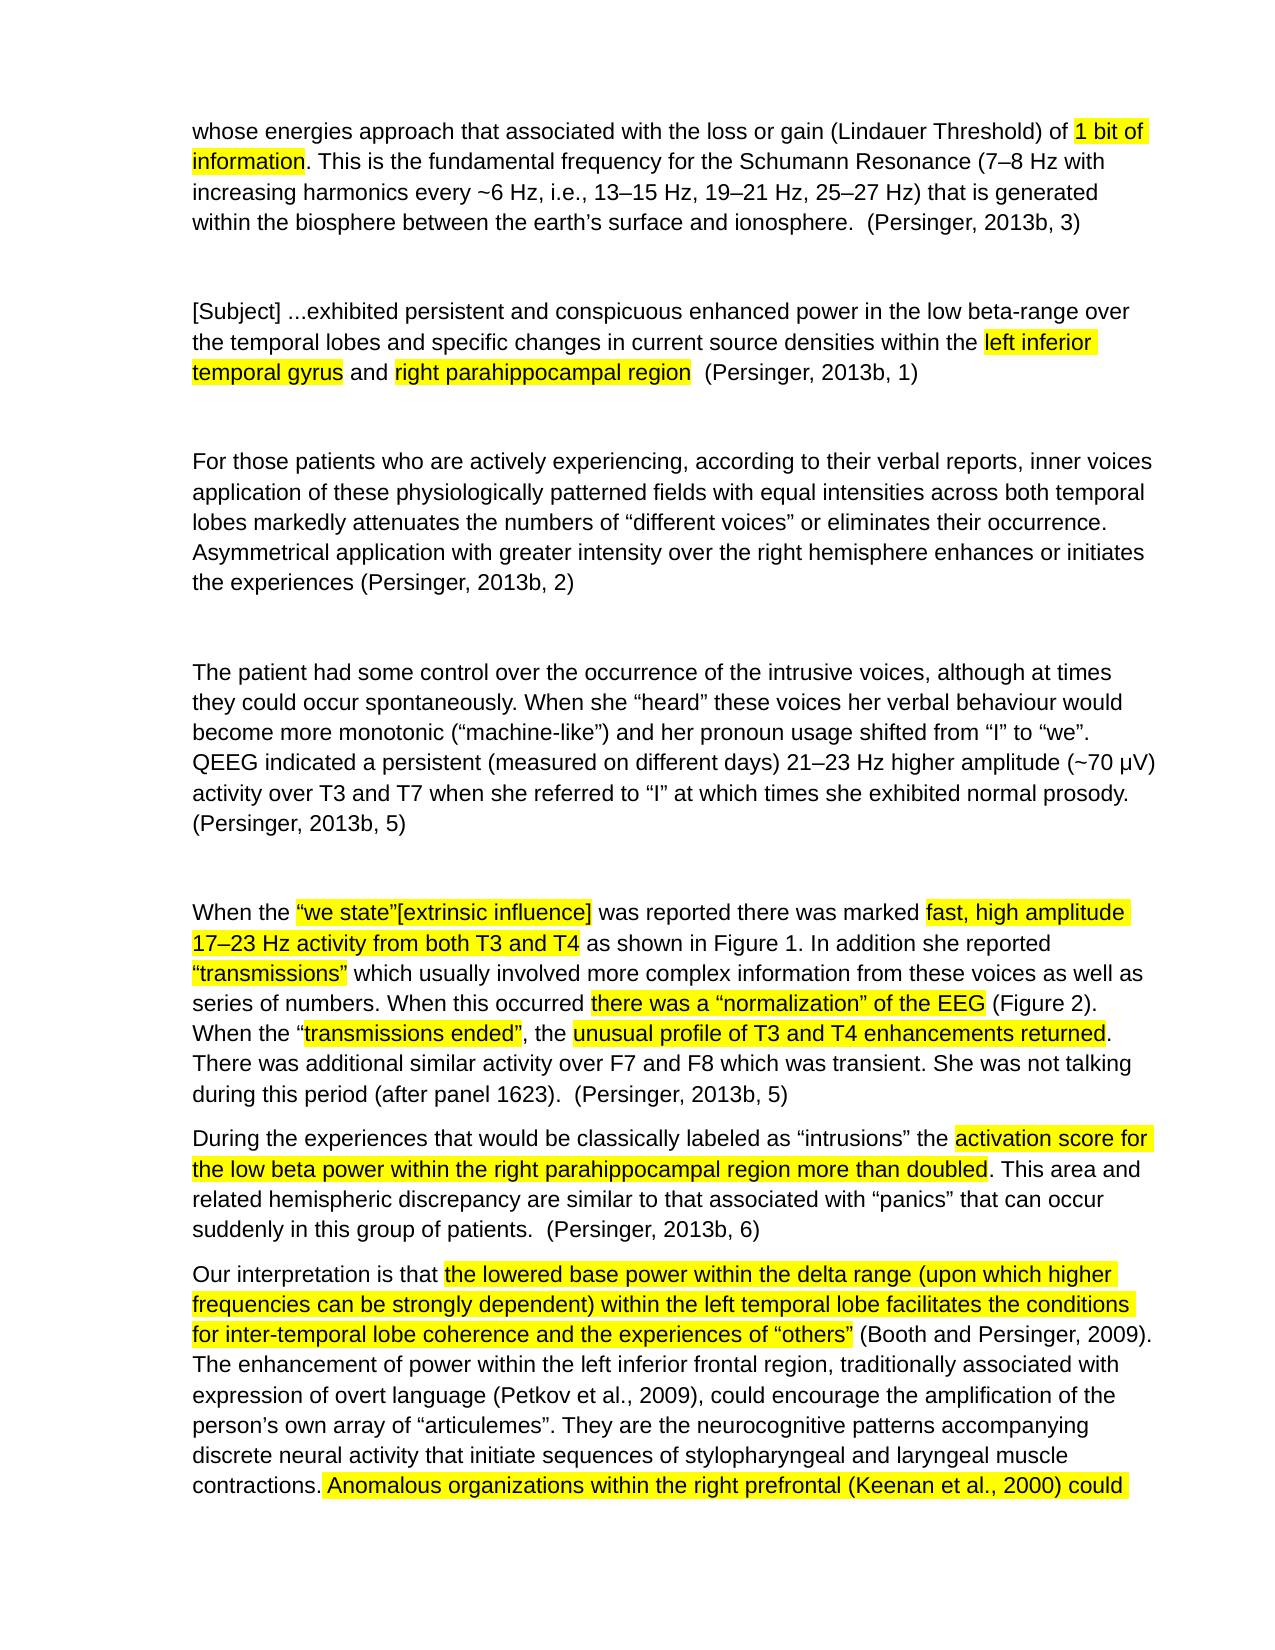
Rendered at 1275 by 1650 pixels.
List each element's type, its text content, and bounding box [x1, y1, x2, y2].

text When the “we state”[extrinsic influence] was reported there was marked fast, high amplitude 17–23 Hz activity from both T3 and T4 as shown in Figure 1. In addition she reported “transmissions” which usually involved more complex information from these voices as well as series of numbers. When this occurred there was a “normalization” of the EEG (Figure 2). When the “transmissions ended”, the unusual profile of T3 and T4 enhancements returned. There was additional similar activity over F7 and F8 which was transient. She was not talking during this period (after panel 1623). (Persinger, 2013b, 5) [192, 899, 1157, 1107]
text The patient had some control over the occurrence of the intrusive voices, although at times they could occur spontaneously. When she “heard” these voices her verbal behaviour would become more monotonic (“machine-like”) and her pronoun usage shifted from “I” to “we”. QEEG indicated a persistent (measured on different days) 21–23 Hz higher amplitude (~70 μV) activity over T3 and T7 when she referred to “I” at which times she exhibited normal prosody. (Persinger, 2013b, 5) [192, 659, 1157, 836]
text whose energies approach that associated with the loss or gain (Lindauer Threshold) of 1 bit of information. This is the fundamental frequency for the Schumann Resonance (7–8 Hz with increasing harmonics every ~6 Hz, i.e., 13–15 Hz, 19–21 Hz, 25–27 Hz) that is generated within the biosphere between the earth’s surface and ionosphere. (Persinger, 2013b, 3) [192, 118, 1157, 235]
text [Subject] ...exhibited persistent and conspicuous enhanced power in the low beta-range over the temporal lobes and specific changes in current source densities within the left inferior temporal gyrus and right parahippocampal region (Persinger, 2013b, 1) [192, 298, 1157, 385]
text Our interpretation is that the lowered base power within the delta range (upon which higher frequencies can be strongly dependent) within the left temporal lobe facilitates the conditions for inter-temporal lobe coherence and the experiences of “others” (Booth and Persinger, 2009). The enhancement of power within the left inferior frontal region, traditionally associated with expression of overt language (Petkov et al., 2009), could encourage the amplification of the person’s own array of “articulemes”. They are the neurocognitive patterns accompanying discrete neural activity that initiate sequences of stylopharyngeal and laryngeal muscle contractions. Anomalous organizations within the right prefrontal (Keenan et al., 2000) could [192, 1261, 1157, 1499]
text For those patients who are actively experiencing, according to their verbal reports, inner voices application of these physiologically patterned fields with equal intensities across both temporal lobes markedly attenuates the numbers of “different voices” or eliminates their occurrence. Asymmetrical application with greater intensity over the right hemisphere enhances or initiates the experiences (Persinger, 2013b, 2) [192, 448, 1157, 596]
text During the experiences that would be classically labeled as “intrusions” the activation score for the low beta power within the right parahippocampal region more than doubled. This area and related hemispheric discrepancy are similar to that associated with “panics” that can occur suddenly in this group of patients. (Persinger, 2013b, 6) [192, 1125, 1157, 1242]
